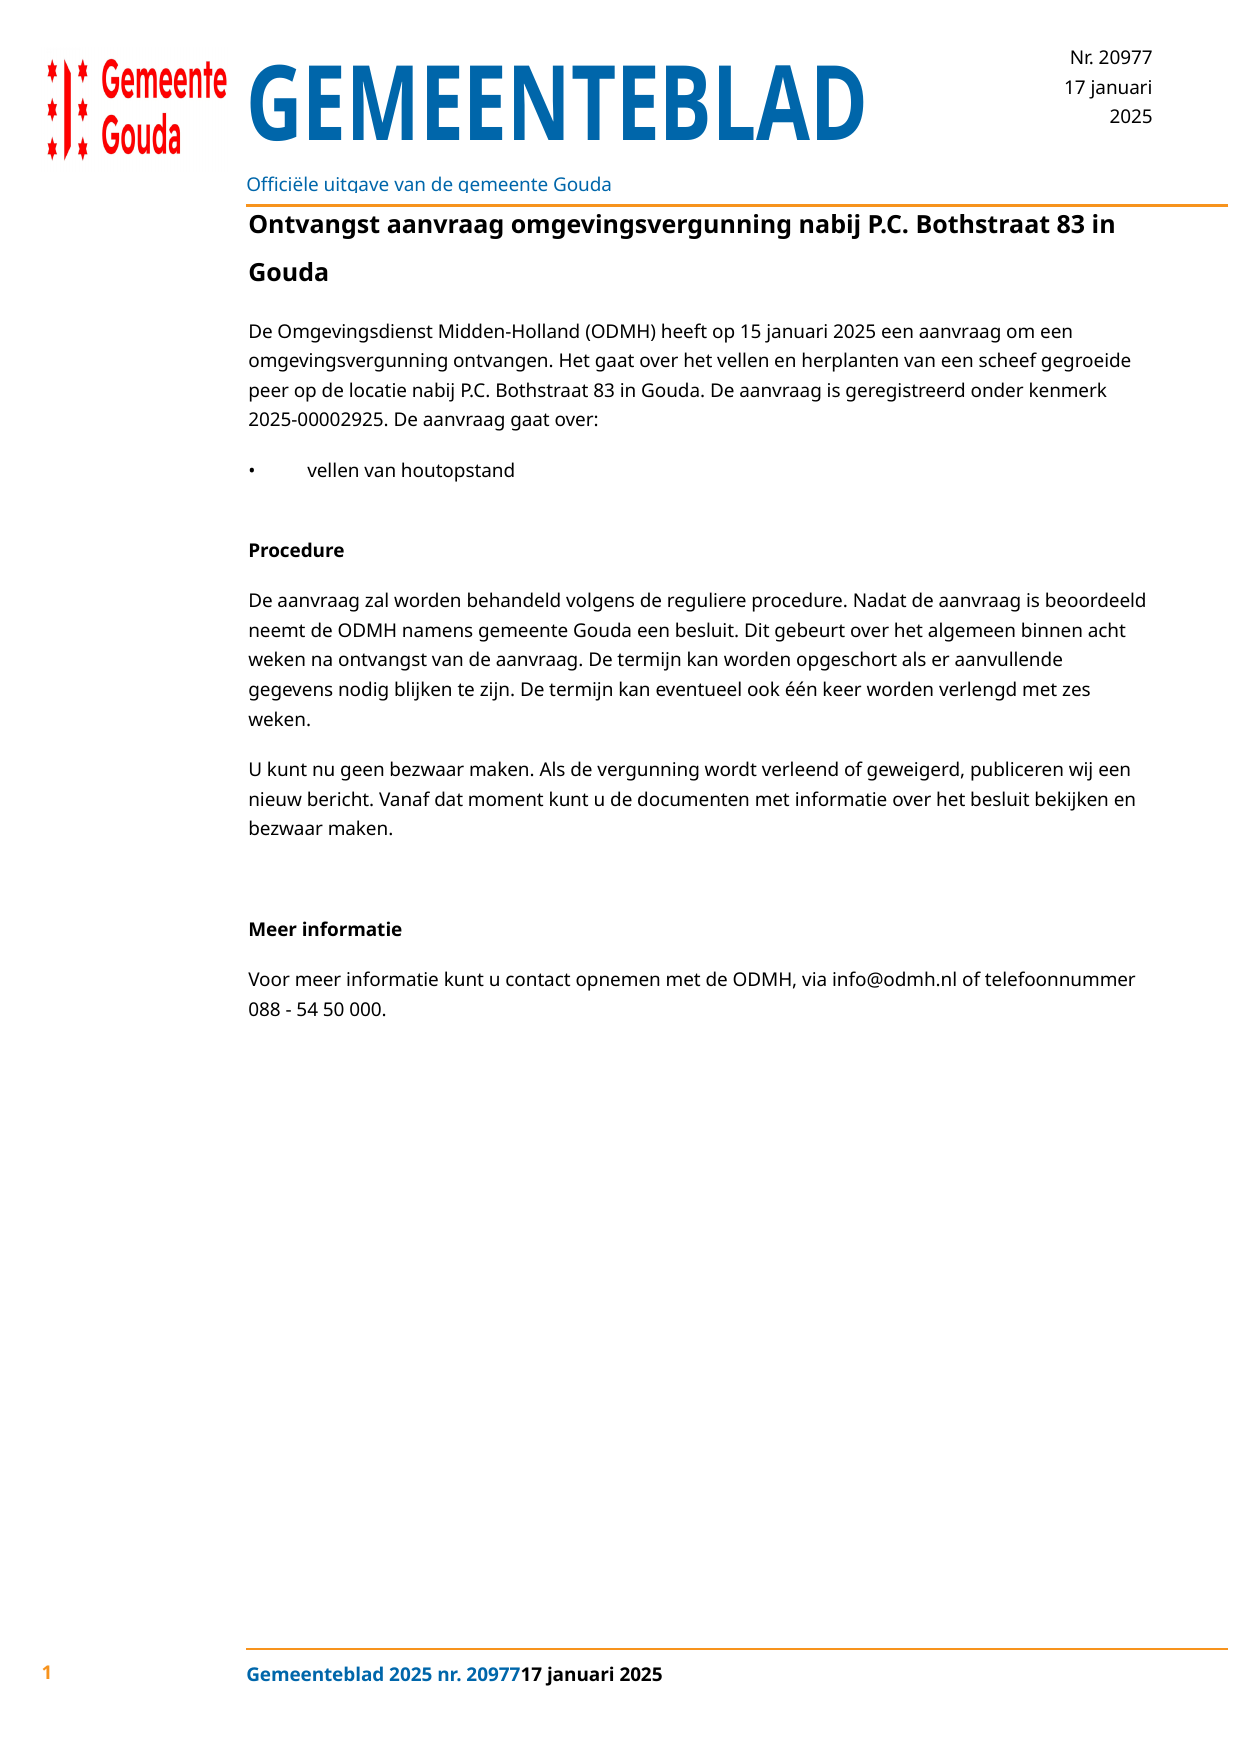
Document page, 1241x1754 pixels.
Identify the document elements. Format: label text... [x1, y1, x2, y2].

text Meer informatie [248, 916, 1152, 942]
text De aanvraag zal worden behandeld volgens de reguliere procedure. Nadat de aanvraag is beoordeeld neemt de ODMH namens gemeente Gouda een besluit. Dit gebeurt over het algemeen binnen acht weken na ontvangst van de aanvraag. De termijn kan worden opgeschort als er aanvullende gegevens nodig blijken te zijn. De termijn kan eventueel ook één keer worden verlengd met zes weken. [248, 587, 1152, 732]
text U kunt nu geen bezwaar maken. Als de vergunning wordt verleend of geweigerd, publiceren wij een nieuw bericht. Vanaf dat moment kunt u de documenten met informatie over het besluit bekijken en bezwaar maken. [248, 756, 1152, 841]
picture [41, 47, 231, 172]
text De Omgevingsdienst Midden-Holland (ODMH) heeft op 15 januari 2025 een aanvraag om een omgevingsvergunning ontvangen. Het gaat over het vellen en herplanten van een scheef gegroeide peer op de locatie nabij P.C. Bothstraat 83 in Gouda. De aanvraag is geregistreerd onder kenmerk 2025-00002925. De aanvraag gaat over: [248, 318, 1152, 432]
text Ontvangst aanvraag omgevingsvergunning nabij P.C. Bothstraat 83 in Gouda [248, 207, 1152, 288]
list vellen van houtopstand [248, 457, 1152, 483]
text Voor meer informatie kunt u contact opnemen met de ODMH, via info@odmh.nl of telefoonnummer 088 - 54 50 000. [248, 967, 1152, 1022]
text Procedure [248, 537, 1152, 563]
